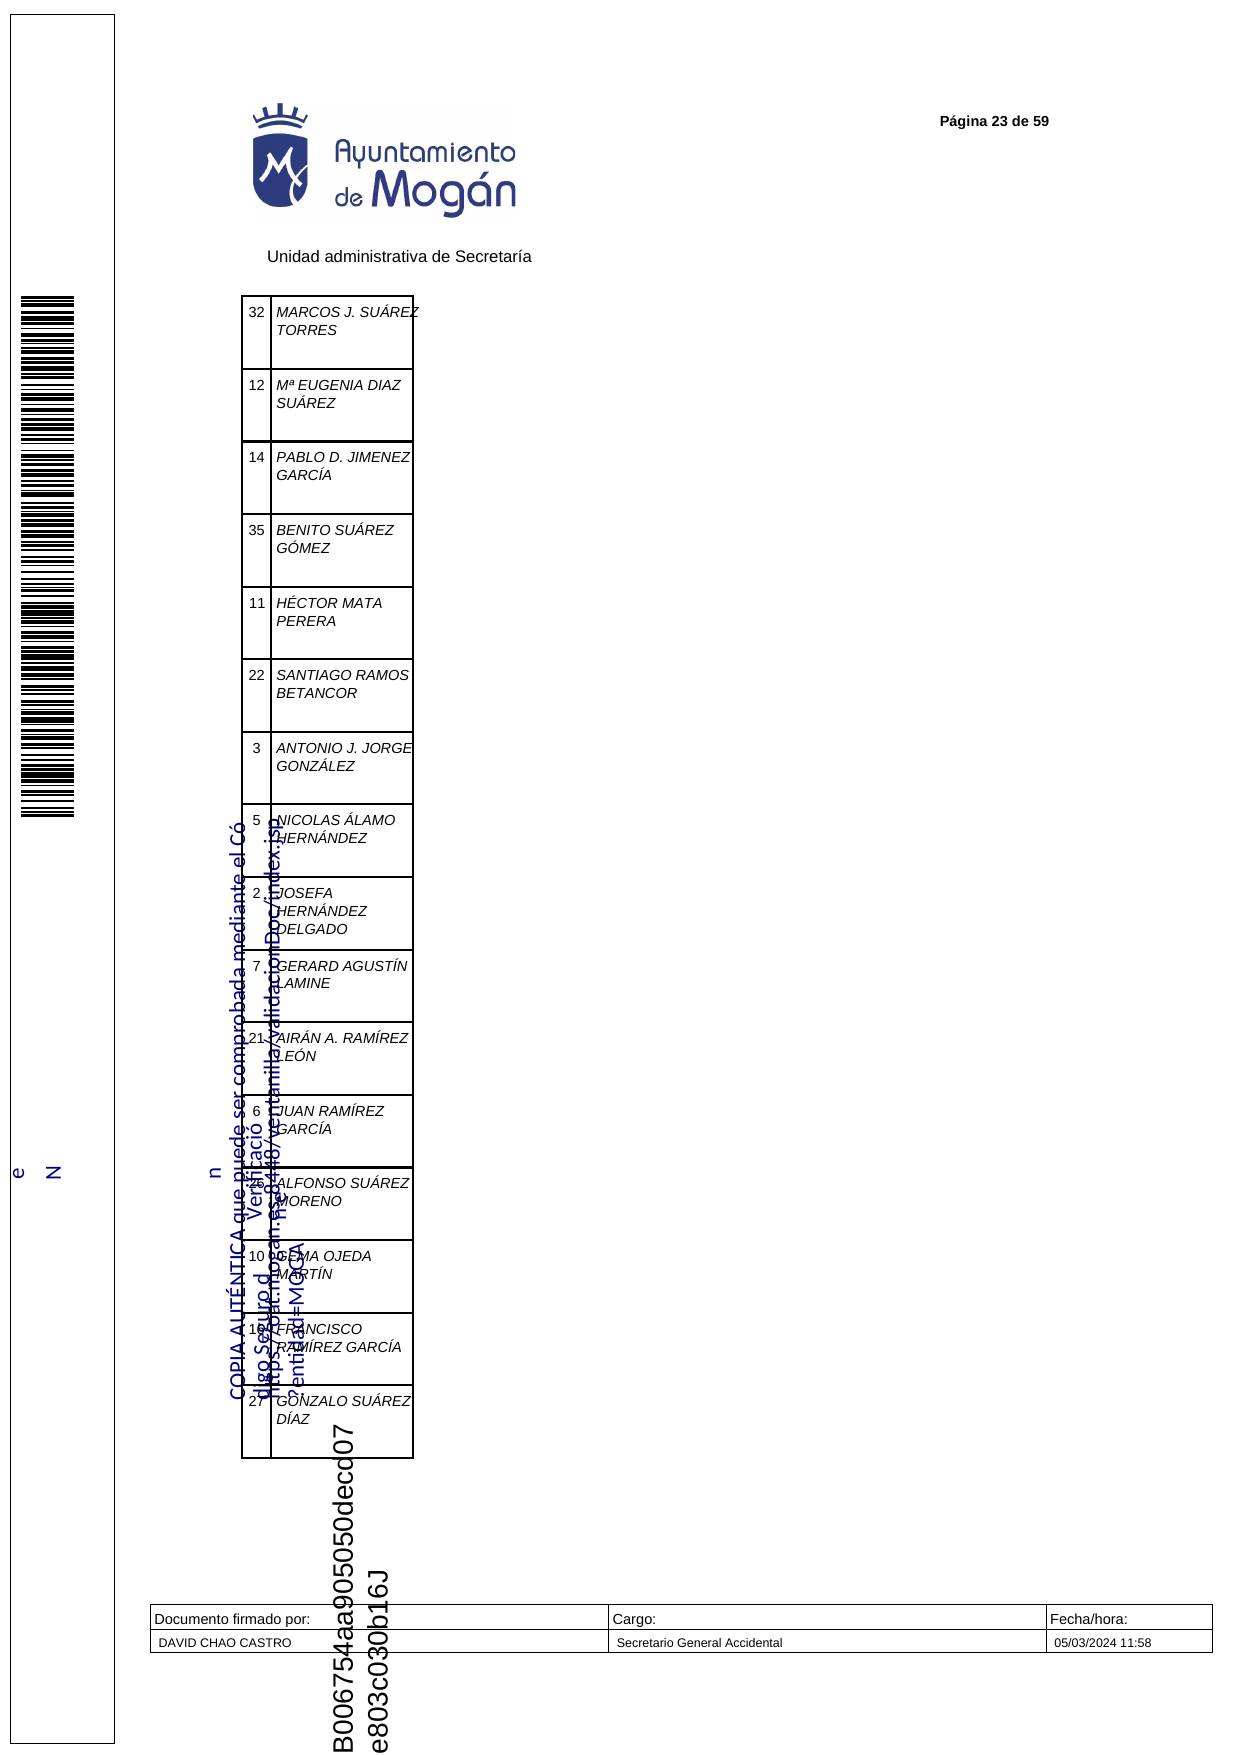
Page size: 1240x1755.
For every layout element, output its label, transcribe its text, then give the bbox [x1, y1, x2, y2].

table_cell 6 [243, 1096, 270, 1166]
table_cell 21 [243, 1023, 270, 1094]
table_cell FRANCISCO RAMÍREZ GARCÍA [272, 1314, 412, 1384]
table_cell GONZALO SUÁREZ DÍAZ [272, 1386, 412, 1457]
table_cell 35 [243, 515, 270, 586]
table_cell 2 [243, 878, 270, 948]
table_cell GERARD AGUSTÍN LAMINE [272, 951, 412, 1021]
table_header MARCOS J. SUÁREZ TORRES [272, 297, 412, 368]
table_cell Mª EUGENIA DIAZ SUÁREZ [272, 370, 412, 440]
table_cell 22 [243, 660, 270, 731]
table_cell 10 [243, 1241, 270, 1312]
table_cell 5 [243, 805, 270, 876]
table_cell JUAN RAMÍREZ GARCÍA [272, 1096, 412, 1166]
table_cell 16 [243, 1314, 270, 1384]
table_cell JOSEFA HERNÁNDEZ DELGADO [272, 878, 412, 948]
table_cell 12 [243, 370, 270, 440]
table_cell 7 [243, 951, 270, 1021]
table_cell 11 [243, 588, 270, 658]
table_cell GEMA OJEDA MARTÍN [272, 1241, 412, 1312]
table_cell PABLO D. JIMENEZ GARCÍA [272, 443, 412, 513]
table_header 32 [243, 297, 270, 368]
table_cell 3 [243, 733, 270, 803]
table_cell ANTONIO J. JORGE GONZÁLEZ [272, 733, 412, 803]
table_cell 14 [243, 443, 270, 513]
table_cell 27 [243, 1386, 270, 1457]
table_cell NICOLAS ÁLAMO HERNÁNDEZ [272, 805, 412, 876]
table_cell AIRÁN A. RAMÍREZ LEÓN [272, 1023, 412, 1094]
table_cell ALFONSO SUÁREZ MORENO [272, 1169, 412, 1239]
table_cell SANTIAGO RAMOS BETANCOR [272, 660, 412, 731]
table_cell BENITO SUÁREZ GÓMEZ [272, 515, 412, 586]
table_cell 26 [243, 1169, 270, 1239]
table_cell HÉCTOR MATA PERERA [272, 588, 412, 658]
